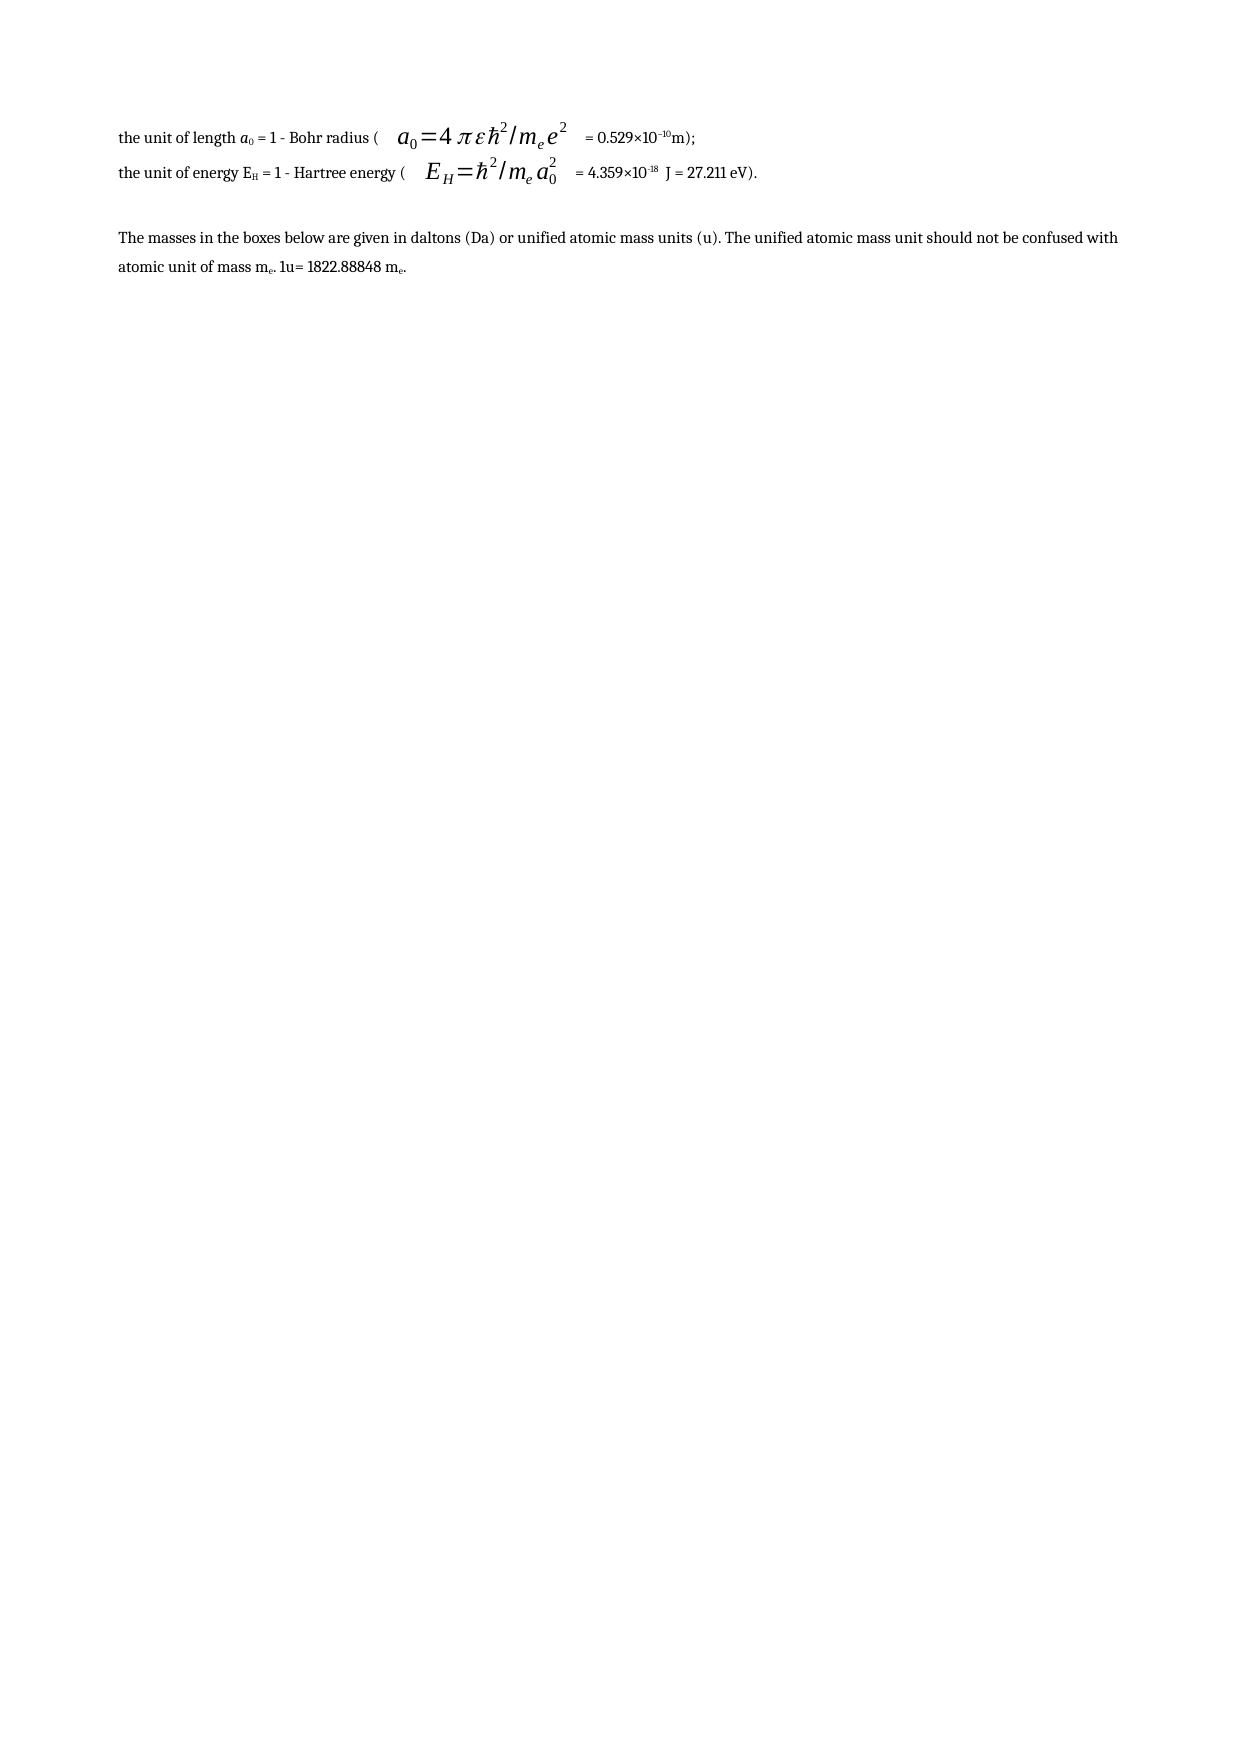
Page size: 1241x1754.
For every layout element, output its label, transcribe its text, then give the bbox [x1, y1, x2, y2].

text the unit of energy EH = 1 - Hartree energy (= 4.359×10-18 J = 27.211 eV). [118, 153, 1169, 188]
text The masses in the boxes below are given in daltons (Da) or unified atomic mass units (u). The unified atomic mass unit should not be confused with atomic unit of mass me. 1u= 1822.88848 me. [118, 218, 1169, 277]
text the unit of length a0 = 1 - Bohr radius (= 0.529×10−10m); [118, 118, 1169, 153]
